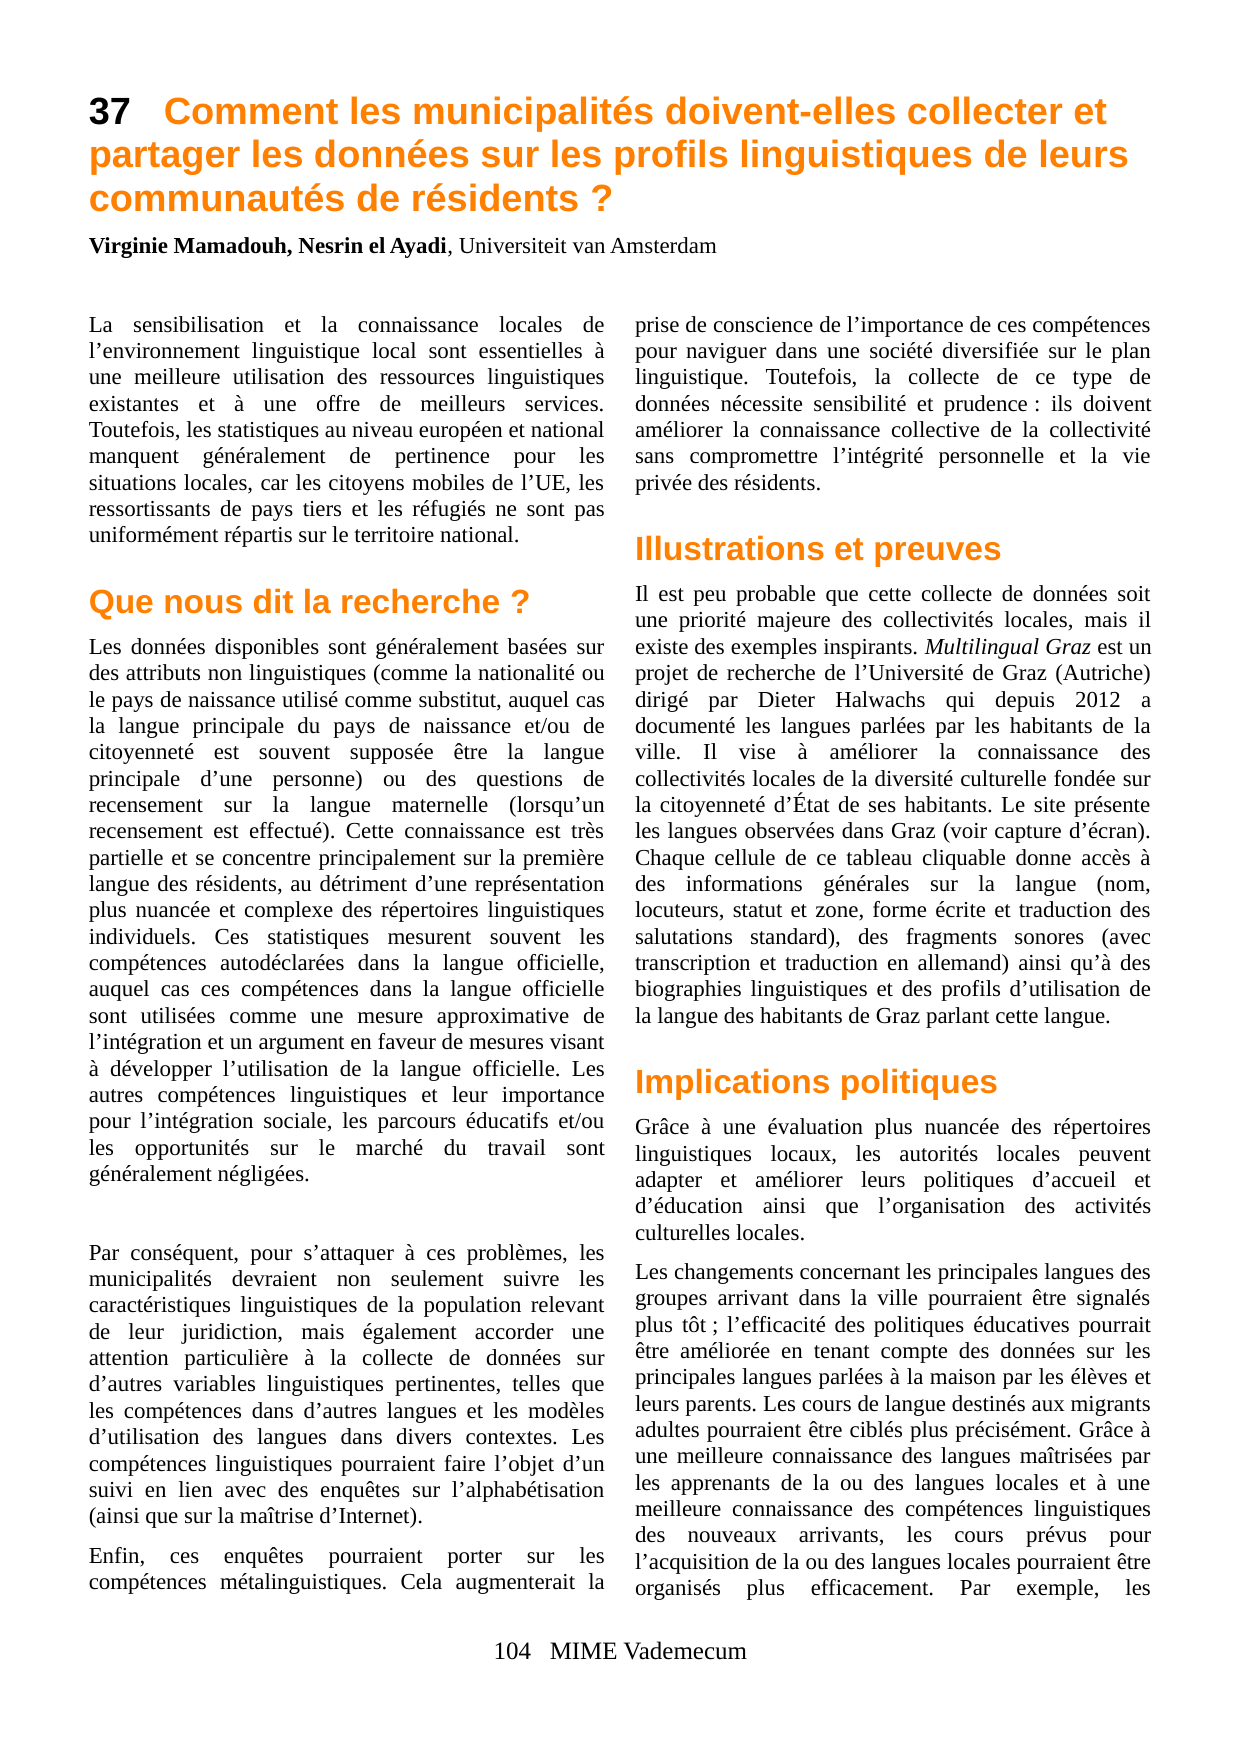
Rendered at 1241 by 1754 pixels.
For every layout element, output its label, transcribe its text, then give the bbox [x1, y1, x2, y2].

text Les données disponibles sont généralement basées sur des attributs non linguistiques (comme la nationalité ou le pays de naissance utilisé comme substitut, auquel cas la langue principale du pays de naissance et/ou de citoyenneté est souvent supposée être la langue principale d’une personne) ou des questions de recensement sur la langue maternelle (lorsqu’un recensement est effectué). Cette connaissance est très partielle et se concentre principalement sur la première langue des résidents, au détriment d’une représentation plus nuancée et complexe des répertoires linguistiques individuels. Ces statistiques mesurent souvent les compétences autodéclarées dans la langue officielle, auquel cas ces compétences dans la langue officielle sont utilisées comme une mesure approximative de l’intégration et un argument en faveur de mesures visant à développer l’utilisation de la langue officielle. Les autres compétences linguistiques et leur importance pour l’intégration sociale, les parcours éducatifs et/ou les opportunités sur le marché du travail sont généralement négligées. [88, 633, 605, 1186]
text Grâce à une évaluation plus nuancée des répertoires linguistiques locaux, les autorités locales peuvent adapter et améliorer leurs politiques d’accueil et d’éducation ainsi que l’organisation des activités culturelles locales. [635, 1113, 1152, 1245]
subtitle Que nous dit la recherche ? [88, 582, 605, 620]
subtitle Illustrations et preuves [635, 529, 1152, 568]
text Par conséquent, pour s’attaquer à ces problèmes, les municipalités devraient non seulement suivre les caractéristiques linguistiques de la population relevant de leur juridiction, mais également accorder une attention particulière à la collecte de données sur d’autres variables linguistiques pertinentes, telles que les compétences dans d’autres langues et les modèles d’utilisation des langues dans divers contextes. Les compétences linguistiques pourraient faire l’objet d’un suivi en lien avec des enquêtes sur l’alphabétisation (ainsi que sur la maîtrise d’Internet). [88, 1239, 605, 1529]
text Enfin, ces enquêtes pourraient porter sur les compétences métalinguistiques. Cela augmenterait la [88, 1542, 605, 1594]
text Virginie Mamadouh, Nesrin el Ayadi, Universiteit van Amsterdam [88, 232, 1152, 258]
text Les changements concernant les principales langues des groupes arrivant dans la ville pourraient être signalés plus tôt ; l’efficacité des politiques éducatives pourrait être améliorée en tenant compte des données sur les principales langues parlées à la maison par les élèves et leurs parents. Les cours de langue destinés aux migrants adultes pourraient être ciblés plus précisément. Grâce à une meilleure connaissance des langues maîtrisées par les apprenants de la ou des langues locales et à une meilleure connaissance des compétences linguistiques des nouveaux arrivants, les cours prévus pour l’acquisition de la ou des langues locales pourraient être organisés plus efficacement. Par exemple, les [635, 1258, 1152, 1601]
subtitle Comment les municipalités doivent-elles collecter et partager les données sur les profils linguistiques de leurs communautés de résidents ? [88, 88, 1152, 219]
text La sensibilisation et la connaissance locales de l’environnement linguistique local sont essentielles à une meilleure utilisation des ressources linguistiques existantes et à une offre de meilleurs services. Toutefois, les statistiques au niveau européen et national manquent généralement de pertinence pour les situations locales, car les citoyens mobiles de l’UE, les ressortissants de pays tiers et les réfugiés ne sont pas uniformément répartis sur le territoire national. [88, 311, 605, 548]
text Il est peu probable que cette collecte de données soit une priorité majeure des collectivités locales, mais il existe des exemples inspirants. Multilingual Graz est un projet de recherche de l’Université de Graz (Autriche) dirigé par Dieter Halwachs qui depuis 2012 a documenté les langues parlées par les habitants de la ville. Il vise à améliorer la connaissance des collectivités locales de la diversité culturelle fondée sur la citoyenneté d’État de ses habitants. Le site présente les langues observées dans Graz (voir capture d’écran). Chaque cellule de ce tableau cliquable donne accès à des informations générales sur la langue (nom, locuteurs, statut et zone, forme écrite et traduction des salutations standard), des fragments sonores (avec transcription et traduction en allemand) ainsi qu’à des biographies linguistiques et des profils d’utilisation de la langue des habitants de Graz parlant cette langue. [635, 580, 1152, 1028]
subtitle Implications politiques [635, 1062, 1152, 1101]
text prise de conscience de l’importance de ces compétences pour naviguer dans une société diversifiée sur le plan linguistique. Toutefois, la collecte de ce type de données nécessite sensibilité et prudence : ils doivent améliorer la connaissance collective de la collectivité sans compromettre l’intégrité personnelle et la vie privée des résidents. [635, 311, 1152, 495]
